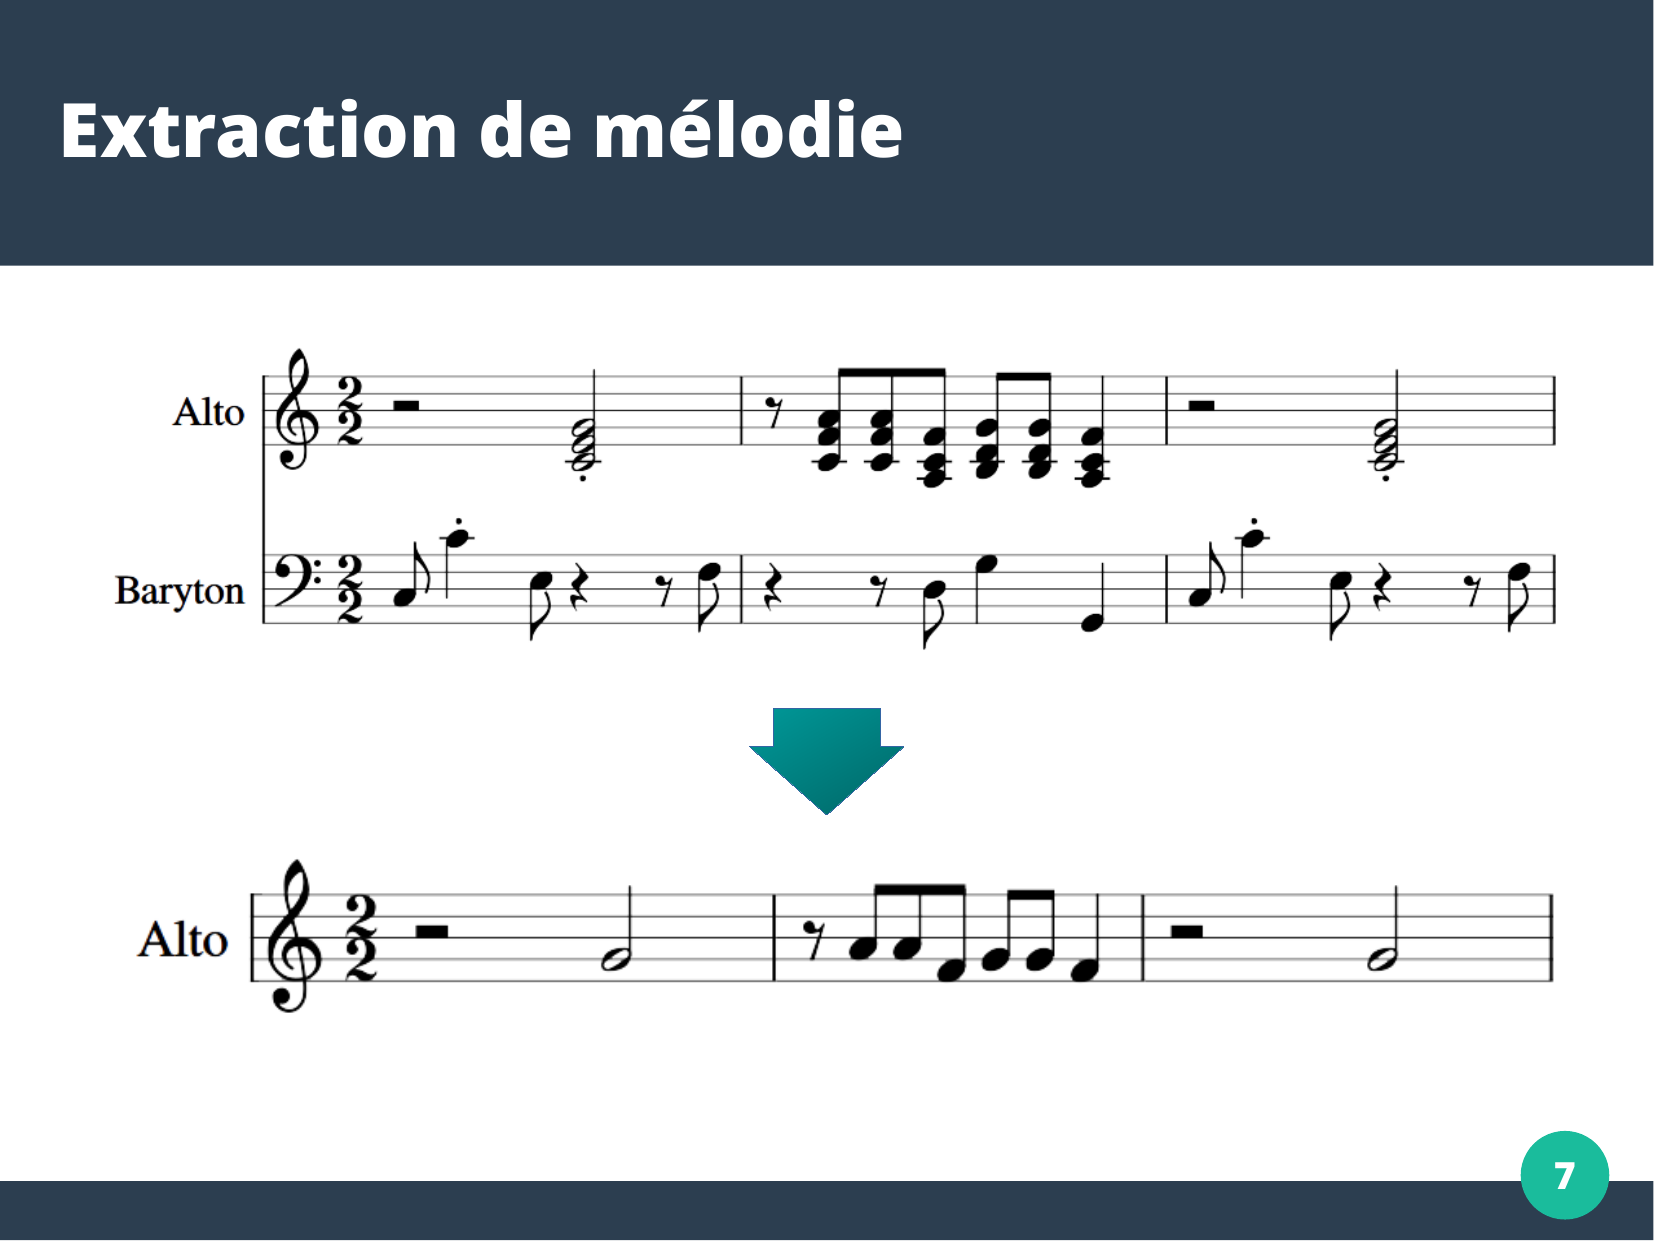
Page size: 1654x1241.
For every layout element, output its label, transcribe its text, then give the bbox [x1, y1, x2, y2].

picture [88, 336, 1565, 679]
text_box [749, 708, 904, 815]
title Extraction de mélodie [59, 49, 1595, 207]
picture [88, 826, 1565, 1051]
